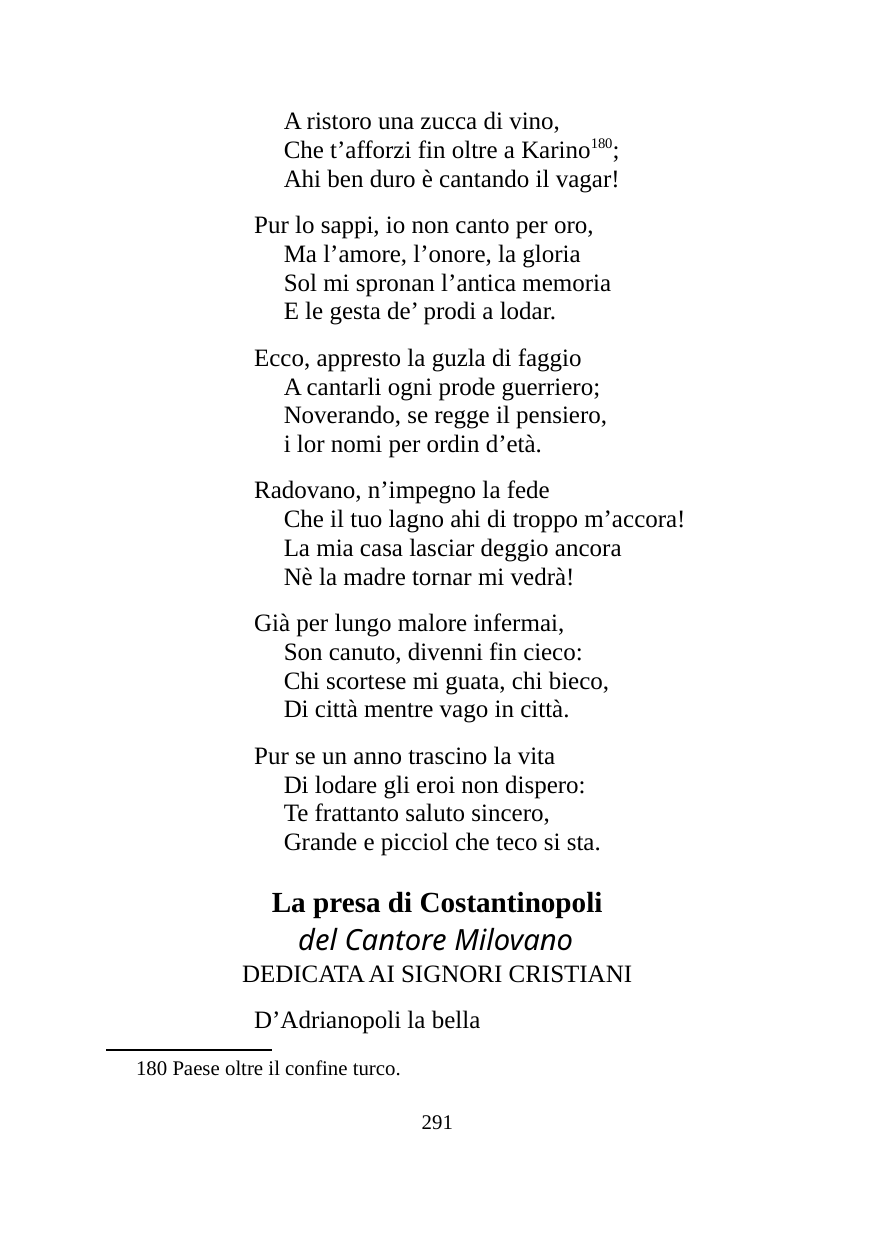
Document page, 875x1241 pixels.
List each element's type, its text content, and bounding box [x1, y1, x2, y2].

text Nè la madre tornar mi vedrà! [283, 562, 768, 591]
text A ristoro una zucca di vino, [283, 106, 768, 135]
text DEDICATA AI SIGNORI CRISTIANI [106, 959, 768, 987]
text del Cantore Milovano [106, 919, 768, 959]
text Son canuto, divenni fin cieco: [283, 637, 768, 666]
text Ma l’amore, l’onore, la gloria [283, 239, 768, 268]
text Ecco, appresto la guzla di faggio [254, 343, 768, 372]
text Che t’afforzi fin oltre a Karino; [283, 135, 768, 164]
text Paese oltre il confine turco. [106, 1056, 768, 1080]
text Pur se un anno trascino la vita [254, 741, 768, 770]
text Ahi ben duro è cantando il vagar! [283, 164, 768, 192]
text Di città mentre vago in città. [283, 694, 768, 723]
text Pur lo sappi, io non canto per oro, [254, 210, 768, 239]
text Te frattanto saluto sincero, [283, 798, 768, 827]
text Di lodare gli eroi non dispero: [283, 770, 768, 798]
text A cantarli ogni prode guerriero; [283, 372, 768, 400]
text E le gesta de’ prodi a lodar. [283, 296, 768, 325]
text Che il tuo lagno ahi di troppo m’accora! [283, 504, 768, 533]
text i lor nomi per ordin d’età. [283, 429, 768, 458]
text Già per lungo malore infermai, [254, 608, 768, 637]
text La presa di Costantinopoli [106, 886, 768, 919]
text D’Adrianopoli la bella [254, 1005, 768, 1034]
text Sol mi spronan l’antica memoria [283, 268, 768, 296]
text Grande e picciol che teco si sta. [283, 827, 768, 856]
text Noverando, se regge il pensiero, [283, 400, 768, 429]
text Chi scortese mi guata, chi bieco, [283, 666, 768, 694]
text Radovano, n’impegno la fede [254, 476, 768, 504]
text La mia casa lasciar deggio ancora [283, 533, 768, 562]
